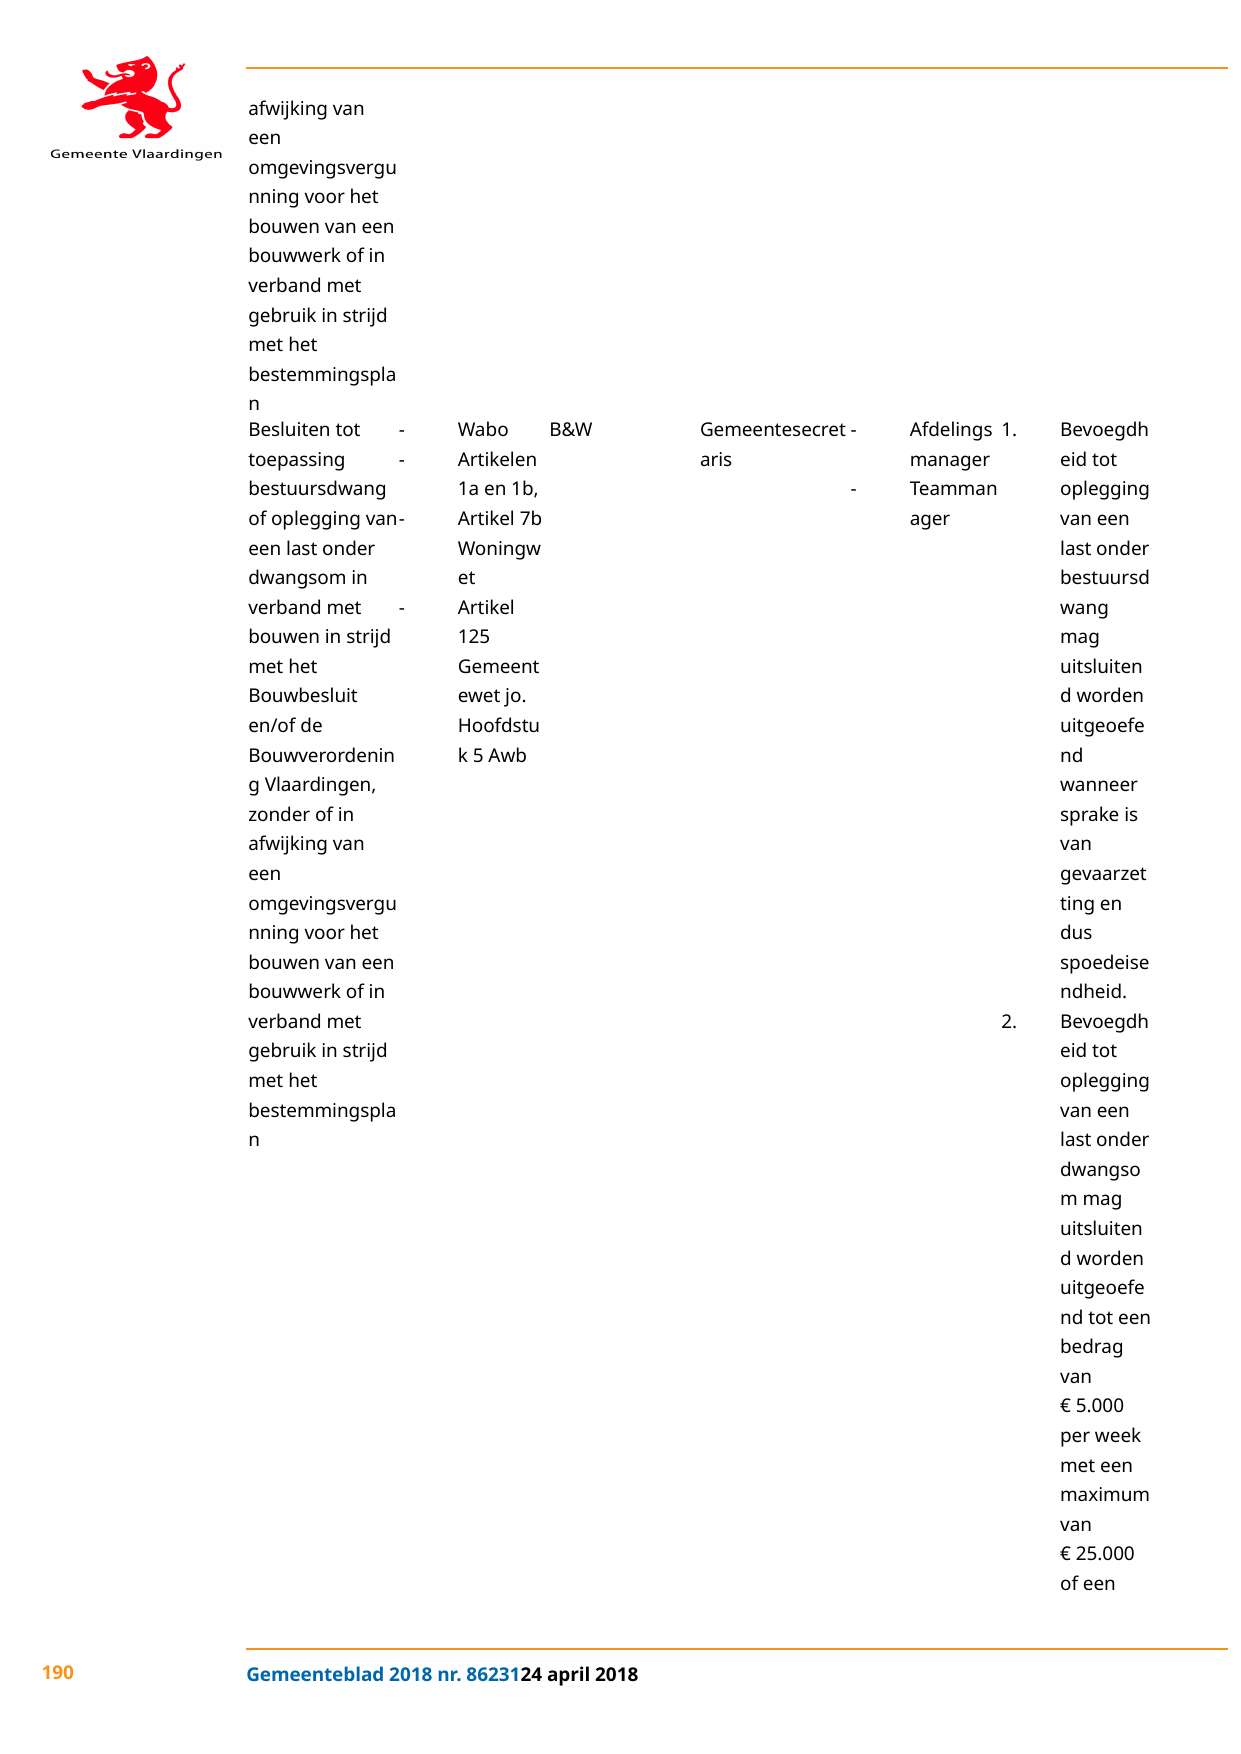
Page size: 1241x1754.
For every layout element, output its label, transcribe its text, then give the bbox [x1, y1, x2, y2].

table_cell afwijking van een omgevingsvergunning voor het bouwen van een bouwwerk of in verband met gebruik in strijd met het bestemmingsplan [248, 95, 398, 416]
table_cell [399, 95, 549, 416]
table_cell [850, 95, 1001, 416]
table_cell Bevoegdheid tot oplegging van een last onder bestuursdwang mag uitsluitend worden uitgeoefend wanneer sprake is van gevaarzetting en dus spoedeisendheid. Bevoegdheid tot oplegging van een last onder dwangsom mag uitsluitend worden uitgeoefend tot een bedrag van € 5.000 per week met een maximum van € 25.000 of een [1001, 416, 1152, 1596]
table_cell [549, 95, 700, 416]
table_cell Afdelingsmanager Teammanager [850, 416, 1001, 1596]
table_cell Besluiten tot toepassing bestuursdwang of oplegging van een last onder dwangsom in verband met bouwen in strijd met het Bouwbesluit en/of de Bouwverordening Vlaardingen, zonder of in afwijking van een omgevingsvergunning voor het bouwen van een bouwwerk of in verband met gebruik in strijd met het bestemmingsplan [248, 416, 398, 1596]
table_cell B&W [549, 416, 700, 1596]
table_cell Wabo Artikelen 1a en 1b, Artikel 7b Woningwet Artikel 125 Gemeentewet jo. Hoofdstuk 5 Awb [399, 416, 549, 1596]
table_cell [700, 95, 850, 416]
table_cell [1001, 95, 1152, 416]
picture [41, 47, 231, 172]
table_cell Gemeentesecretaris [700, 416, 850, 1596]
